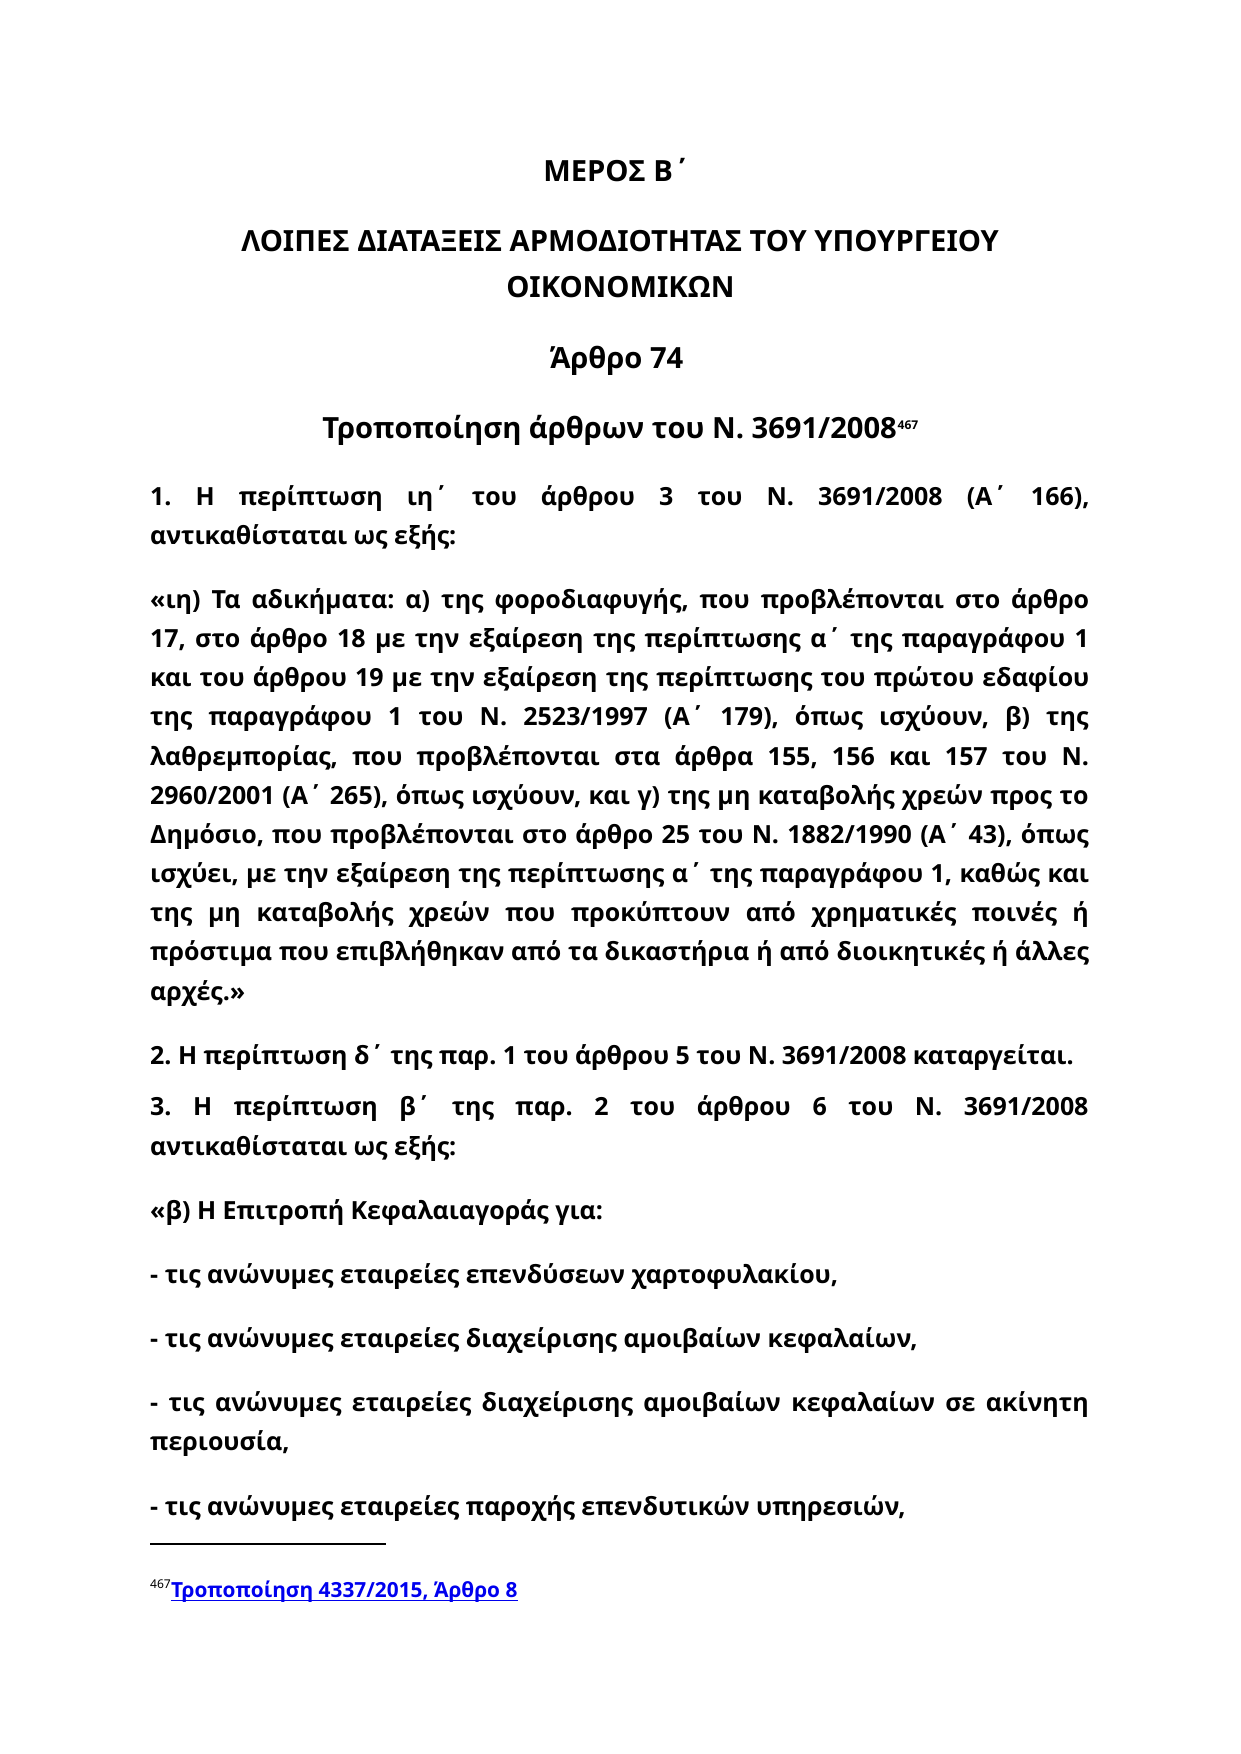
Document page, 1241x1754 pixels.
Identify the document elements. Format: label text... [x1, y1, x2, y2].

text - τις ανώνυμες εταιρείες διαχείρισης αμοιβαίων κεφαλαίων, [150, 1321, 1090, 1355]
subtitle Άρθρο 74 [150, 337, 1090, 377]
subtitle ΛΟΙΠΕΣ ΔΙΑΤΑΞΕΙΣ ΑΡΜΟΔΙΟΤΗΤΑΣ ΤΟΥ ΥΠΟΥΡΓΕΙΟΥ ΟΙΚΟΝΟΜΙΚΩΝ [150, 221, 1090, 306]
text - τις ανώνυμες εταιρείες παροχής επενδυτικών υπηρεσιών, [150, 1488, 1090, 1522]
subtitle Τροποποίηση άρθρων του Ν. 3691/2008 [150, 407, 1090, 447]
subtitle ΜΕΡΟΣ Β΄ [150, 150, 1090, 190]
text - τις ανώνυμες εταιρείες επενδύσεων χαρτοφυλακίου, [150, 1256, 1090, 1291]
text 3. H περίπτωση β΄ της παρ. 2 του άρθρου 6 του Ν. 3691/2008 αντικαθίσταται ως εξής: [150, 1089, 1090, 1162]
text «β) Η Επιτροπή Κεφαλαιαγοράς για: [150, 1192, 1090, 1226]
text 1. Η περίπτωση ιη΄ του άρθρου 3 του Ν. 3691/2008 (Α΄ 166), αντικαθίσταται ως εξής: [150, 478, 1090, 551]
text Τροποποίηση 4337/2015, Άρθρο 8 [150, 1576, 1090, 1604]
text - τις ανώνυμες εταιρείες διαχείρισης αμοιβαίων κεφαλαίων σε ακίνητη περιουσία, [150, 1385, 1090, 1458]
text «ιη) Τα αδικήματα: α) της φοροδιαφυγής, που προβλέπονται στο άρθρο 17, στο άρθρο 18 με την εξαίρεση της περίπτωσης α΄ της παραγράφου 1 και του άρθρου 19 με την εξαίρεση της περίπτωσης του πρώτου εδαφίου της παραγράφου 1 του Ν. 2523/1997 (Α΄ 179), όπως ισχύουν, β) της λαθρεμπορίας, που προβλέπονται στα άρθρα 155, 156 και 157 του Ν. 2960/2001 (Α΄ 265), όπως ισχύουν, και γ) της μη καταβολής χρεών προς το Δημόσιο, που προβλέπονται στο άρθρο 25 του Ν. 1882/1990 (Α΄ 43), όπως ισχύει, με την εξαίρεση της περίπτωσης α΄ της παραγράφου 1, καθώς και της μη καταβολής χρεών που προκύπτουν από χρηματικές ποινές ή πρόστιμα που επιβλήθηκαν από τα δικαστήρια ή από διοικητικές ή άλλες αρχές.» [150, 581, 1090, 1007]
text 2. H περίπτωση δ΄ της παρ. 1 του άρθρου 5 του Ν. 3691/2008 καταργείται. [150, 1037, 1090, 1071]
